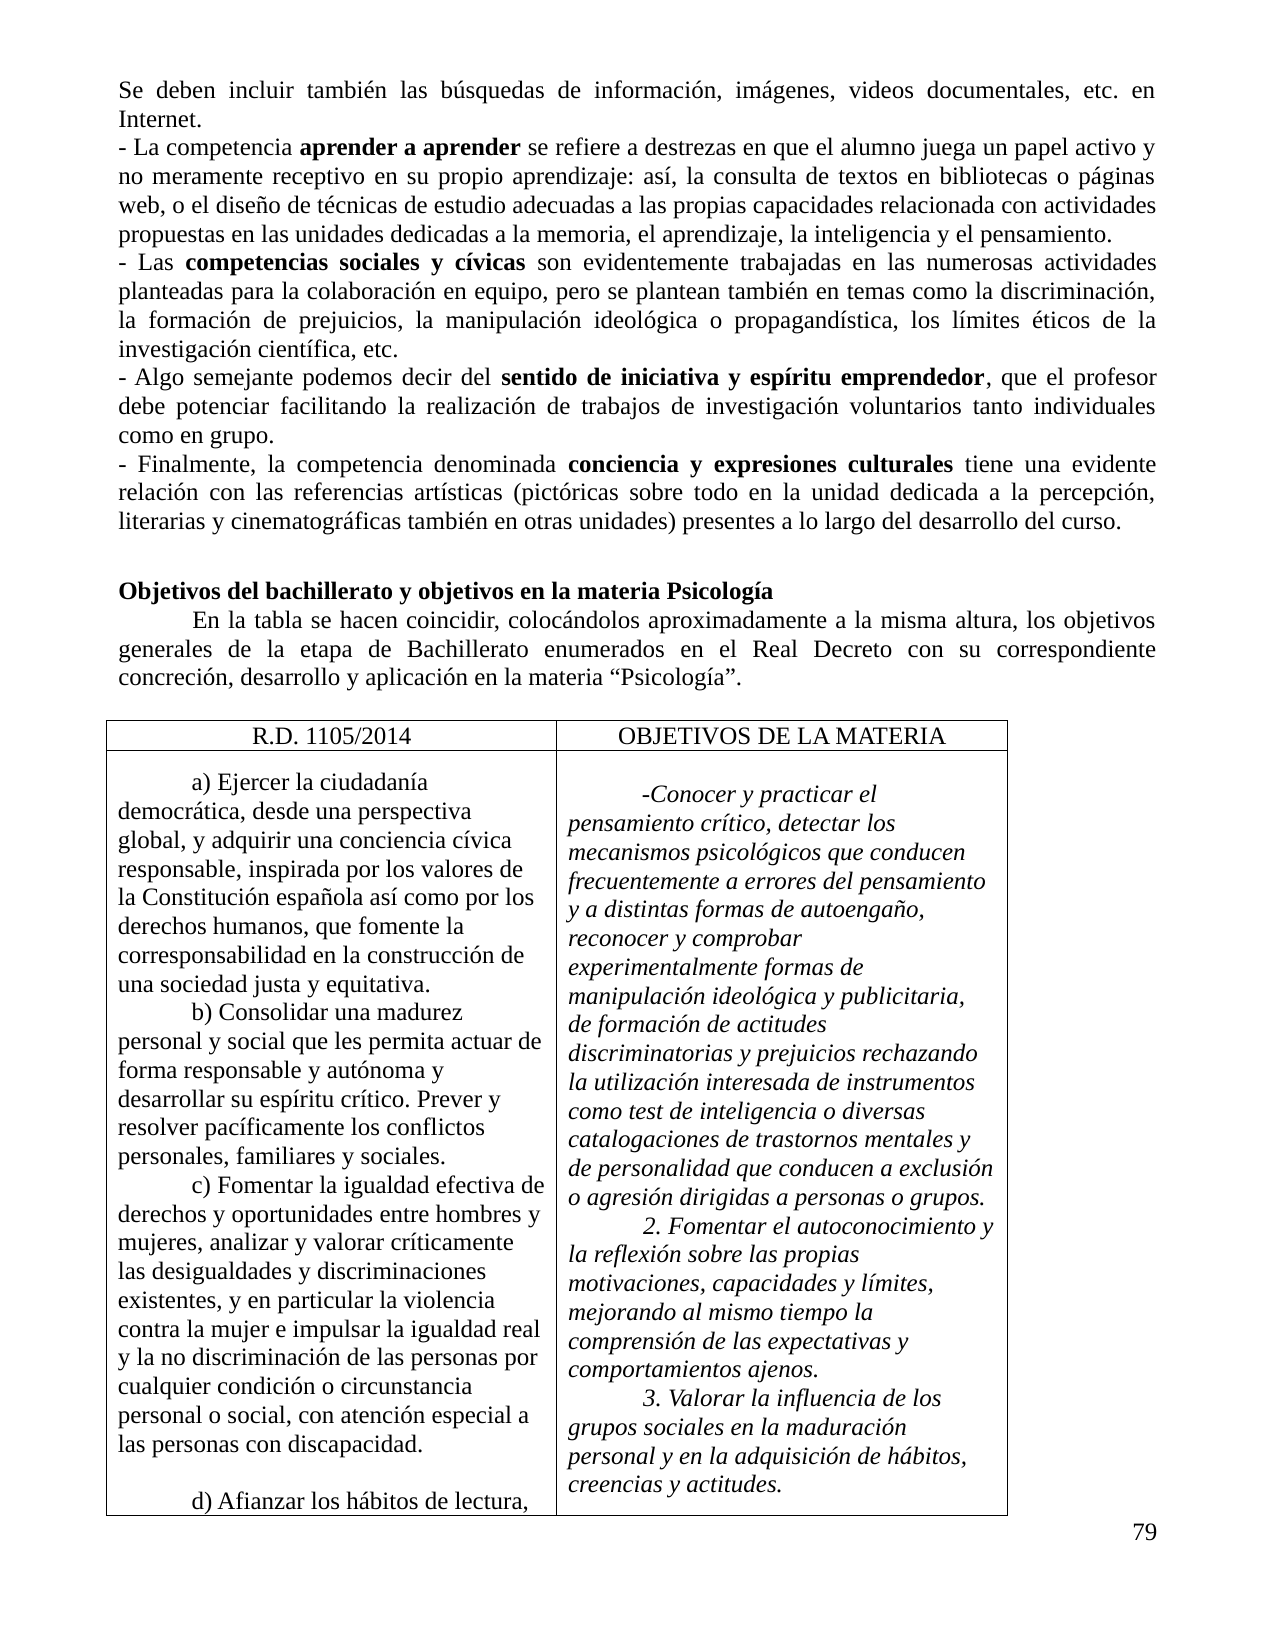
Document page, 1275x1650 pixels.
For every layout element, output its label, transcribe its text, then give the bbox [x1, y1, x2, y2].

list - Finalmente, la competencia denominada conciencia y expresiones culturales tiene una evidente relación con las referencias artísticas (pictóricas sobre todo en la unidad dedicada a la percepción, literarias y cinematográficas también en otras unidades) presentes a lo largo del desarrollo del curso. [118, 449, 1157, 535]
table_header R.D. 1105/2014 [107, 721, 556, 750]
text Objetivos del bachillerato y objetivos en la materia Psicología [118, 576, 1157, 605]
list Se deben incluir también las búsquedas de información, imágenes, videos documentales, etc. en Internet. [118, 75, 1157, 132]
list - Las competencias sociales y cívicas son evidentemente trabajadas en las numerosas actividades planteadas para la colaboración en equipo, pero se plantean también en temas como la discriminación, la formación de prejuicios, la manipulación ideológica o propagandística, los límites éticos de la investigación científica, etc. [118, 247, 1157, 362]
list - La competencia aprender a aprender se refiere a destrezas en que el alumno juega un papel activo y no meramente receptivo en su propio aprendizaje: así, la consulta de textos en bibliotecas o páginas web, o el diseño de técnicas de estudio adecuadas a las propias capacidades relacionada con actividades propuestas en las unidades dedicadas a la memoria, el aprendizaje, la inteligencia y el pensamiento. [118, 132, 1157, 247]
list - Algo semejante podemos decir del sentido de iniciativa y espíritu emprendedor, que el profesor debe potenciar facilitando la realización de trabajos de investigación voluntarios tanto individuales como en grupo. [118, 362, 1157, 449]
text En la tabla se hacen coincidir, colocándolos aproximadamente a la misma altura, los objetivos generales de la etapa de Bachillerato enumerados en el Real Decreto con su correspondiente concreción, desarrollo y aplicación en la materia “Psicología”. [118, 605, 1157, 691]
table_cell a) Ejercer la ciudadanía democrática, desde una perspectiva global, y adquirir una conciencia cívica responsable, inspirada por los valores de la Constitución española así como por los derechos humanos, que fomente la corresponsabilidad en la construcción de una sociedad justa y equitativa. b) Consolidar una madurez personal y social que les permita actuar de forma responsable y autónoma y desarrollar su espíritu crítico. Prever y resolver pacíficamente los conflictos personales, familiares y sociales. c) Fomentar la igualdad efectiva de derechos y oportunidades entre hombres y mujeres, analizar y valorar críticamente las desigualdades y discriminaciones existentes, y en particular la violencia contra la mujer e impulsar la igualdad real y la no discriminación de las personas por cualquier condición o circunstancia personal o social, con atención especial a las personas con discapacidad. d) Afianzar los hábitos de lectura, [107, 751, 556, 1515]
table_header OBJETIVOS DE LA MATERIA [557, 721, 1007, 750]
table_cell Conocer y practicar el pensamiento crítico, detectar los mecanismos psicológicos que conducen frecuentemente a errores del pensamiento y a distintas formas de autoengaño, reconocer y comprobar experimentalmente formas de manipulación ideológica y publicitaria, de formación de actitudes discriminatorias y prejuicios rechazando la utilización interesada de instrumentos como test de inteligencia o diversas catalogaciones de trastornos mentales y de personalidad que conducen a exclusión o agresión dirigidas a personas o grupos. 2. Fomentar el autoconocimiento y la reflexión sobre las propias motivaciones, capacidades y límites, mejorando al mismo tiempo la comprensión de las expectativas y comportamientos ajenos. 3. Valorar la influencia de los grupos sociales en la maduración personal y en la adquisición de hábitos, creencias y actitudes. [557, 751, 1007, 1515]
